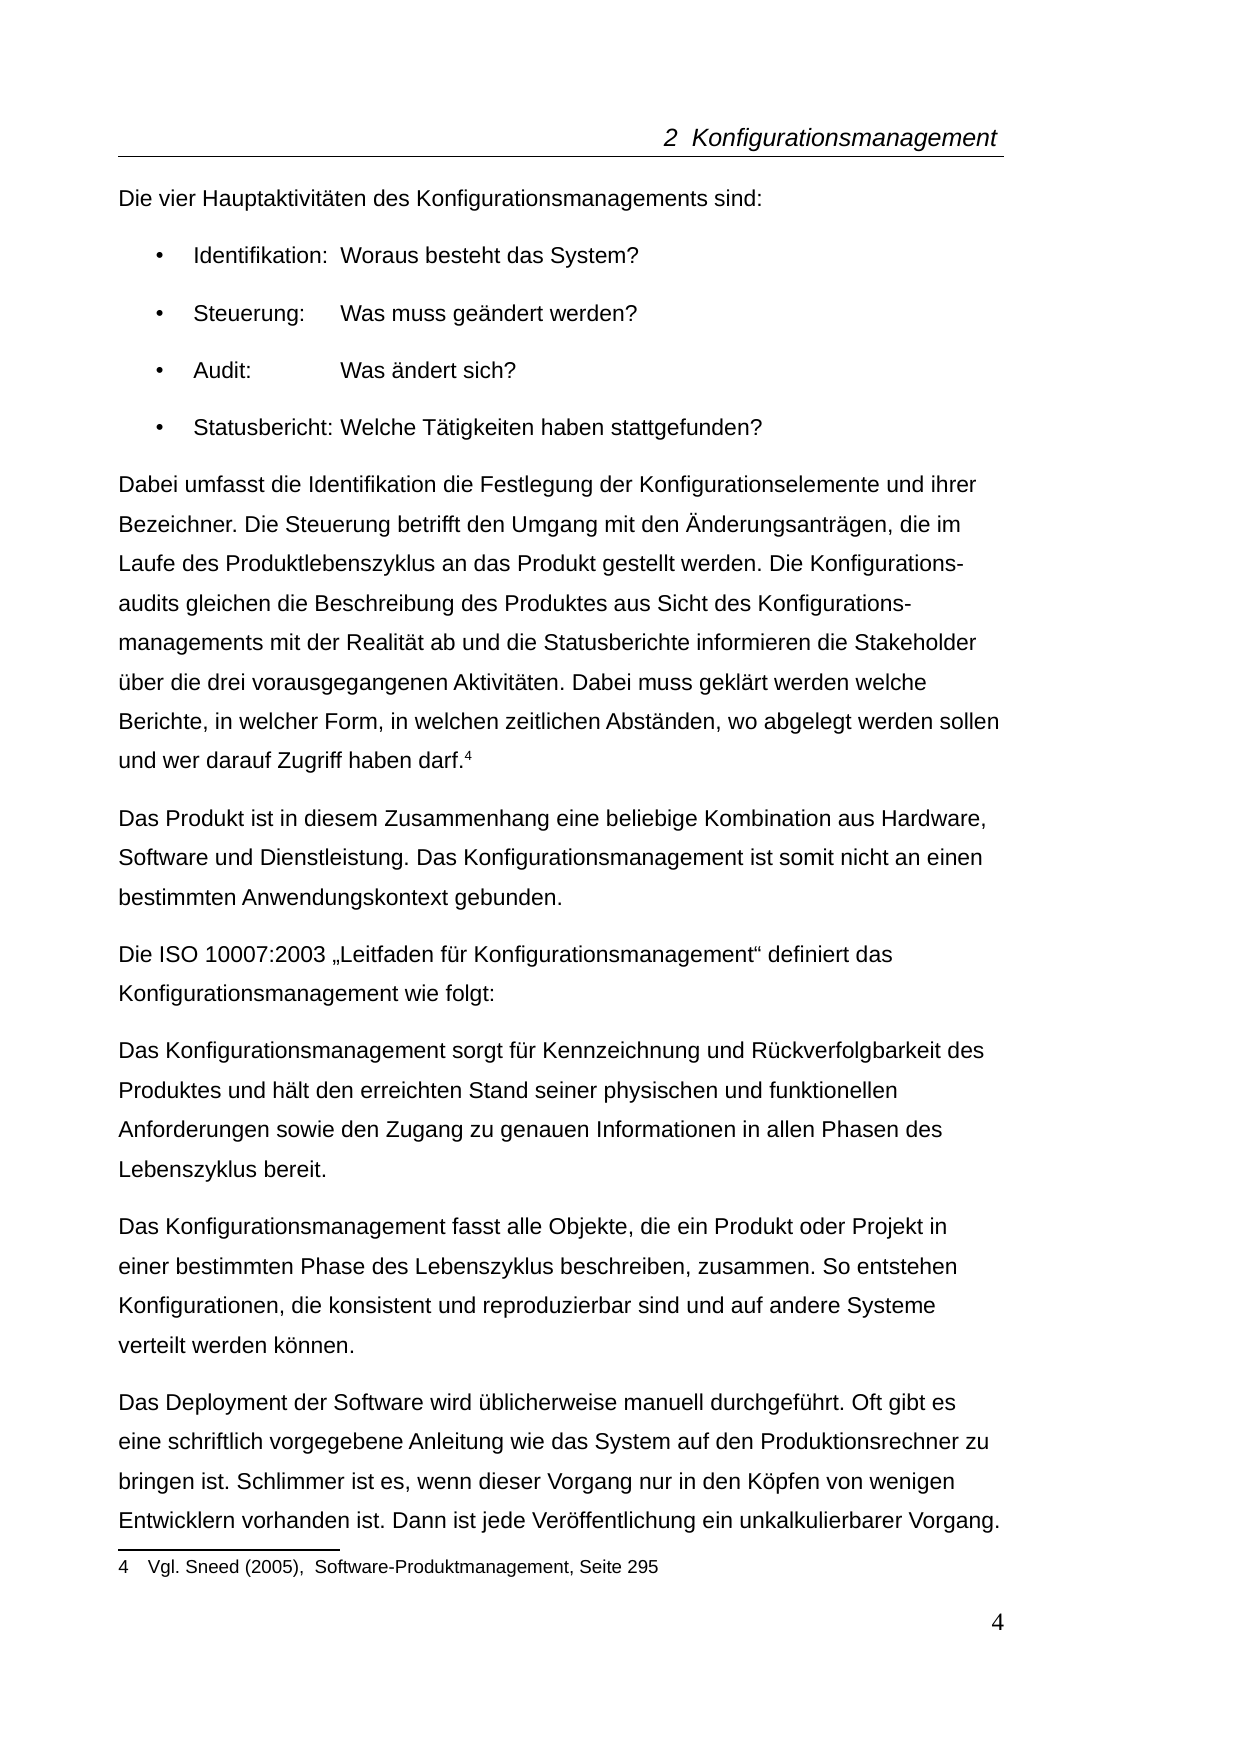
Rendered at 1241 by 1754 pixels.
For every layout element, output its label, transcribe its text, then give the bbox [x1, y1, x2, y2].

list Steuerung: Was muss geändert werden? [156, 299, 1004, 326]
list Statusbericht: Welche Tätigkeiten haben stattgefunden? [156, 414, 1004, 440]
text Die vier Hauptaktivitäten des Konfigurationsmanagements sind: [118, 185, 1004, 212]
text Die ISO 10007:2003 „Leitfaden für Konfigurationsmanagement“ definiert das Konfigurationsmanagement wie folgt: [118, 941, 1004, 1007]
text Das Konfigurationsmanagement sorgt für Kennzeichnung und Rückverfolgbarkeit des Produktes und hält den erreichten Stand seiner physischen und funktionellen Anforderungen sowie den Zugang zu genauen Informationen in allen Phasen des Lebenszyklus bereit. [118, 1037, 1004, 1182]
text Vgl. Sneed (2005), Software-Produktmanagement, Seite 295 [118, 1556, 1004, 1578]
list Audit: Was ändert sich? [156, 357, 1004, 383]
text Das Deployment der Software wird üblicherweise manuell durchgeführt. Oft gibt es eine schriftlich vorgegebene Anleitung wie das System auf den Produktionsrechner zu bringen ist. Schlimmer ist es, wenn dieser Vorgang nur in den Köpfen von wenigen Entwicklern vorhanden ist. Dann ist jede Veröffentlichung ein unkalkulierbarer Vorgang. [118, 1389, 1004, 1533]
text Das Konfigurationsmanagement fasst alle Objekte, die ein Produkt oder Projekt in einer bestimmten Phase des Lebenszyklus beschreiben, zusammen. So entstehen Konfigurationen, die konsistent und reproduzierbar sind und auf andere Systeme verteilt werden können. [118, 1213, 1004, 1358]
text Das Produkt ist in diesem Zusammenhang eine beliebige Kombination aus Hardware, Software und Dienstleistung. Das Konfigurationsmanagement ist somit nicht an einen bestimmten Anwendungskontext gebunden. [118, 805, 1004, 910]
list Identifikation: Woraus besteht das System? [156, 242, 1004, 269]
text Dabei umfasst die Identifikation die Festlegung der Konfigurationselemente und ihrer Bezeichner. Die Steuerung betrifft den Umgang mit den Änderungsanträgen, die im Laufe des Produktlebenszyklus an das Produkt gestellt werden. Die Konfigurations-audits gleichen die Beschreibung des Produktes aus Sicht des Konfigurations-managements mit der Realität ab und die Statusberichte informieren die Stakeholder über die drei vorausgegangenen Aktivitäten. Dabei muss geklärt werden welche Berichte, in welcher Form, in welchen zeitlichen Abständen, wo abgelegt werden sollen und wer darauf Zugriff haben darf. [118, 471, 1004, 774]
